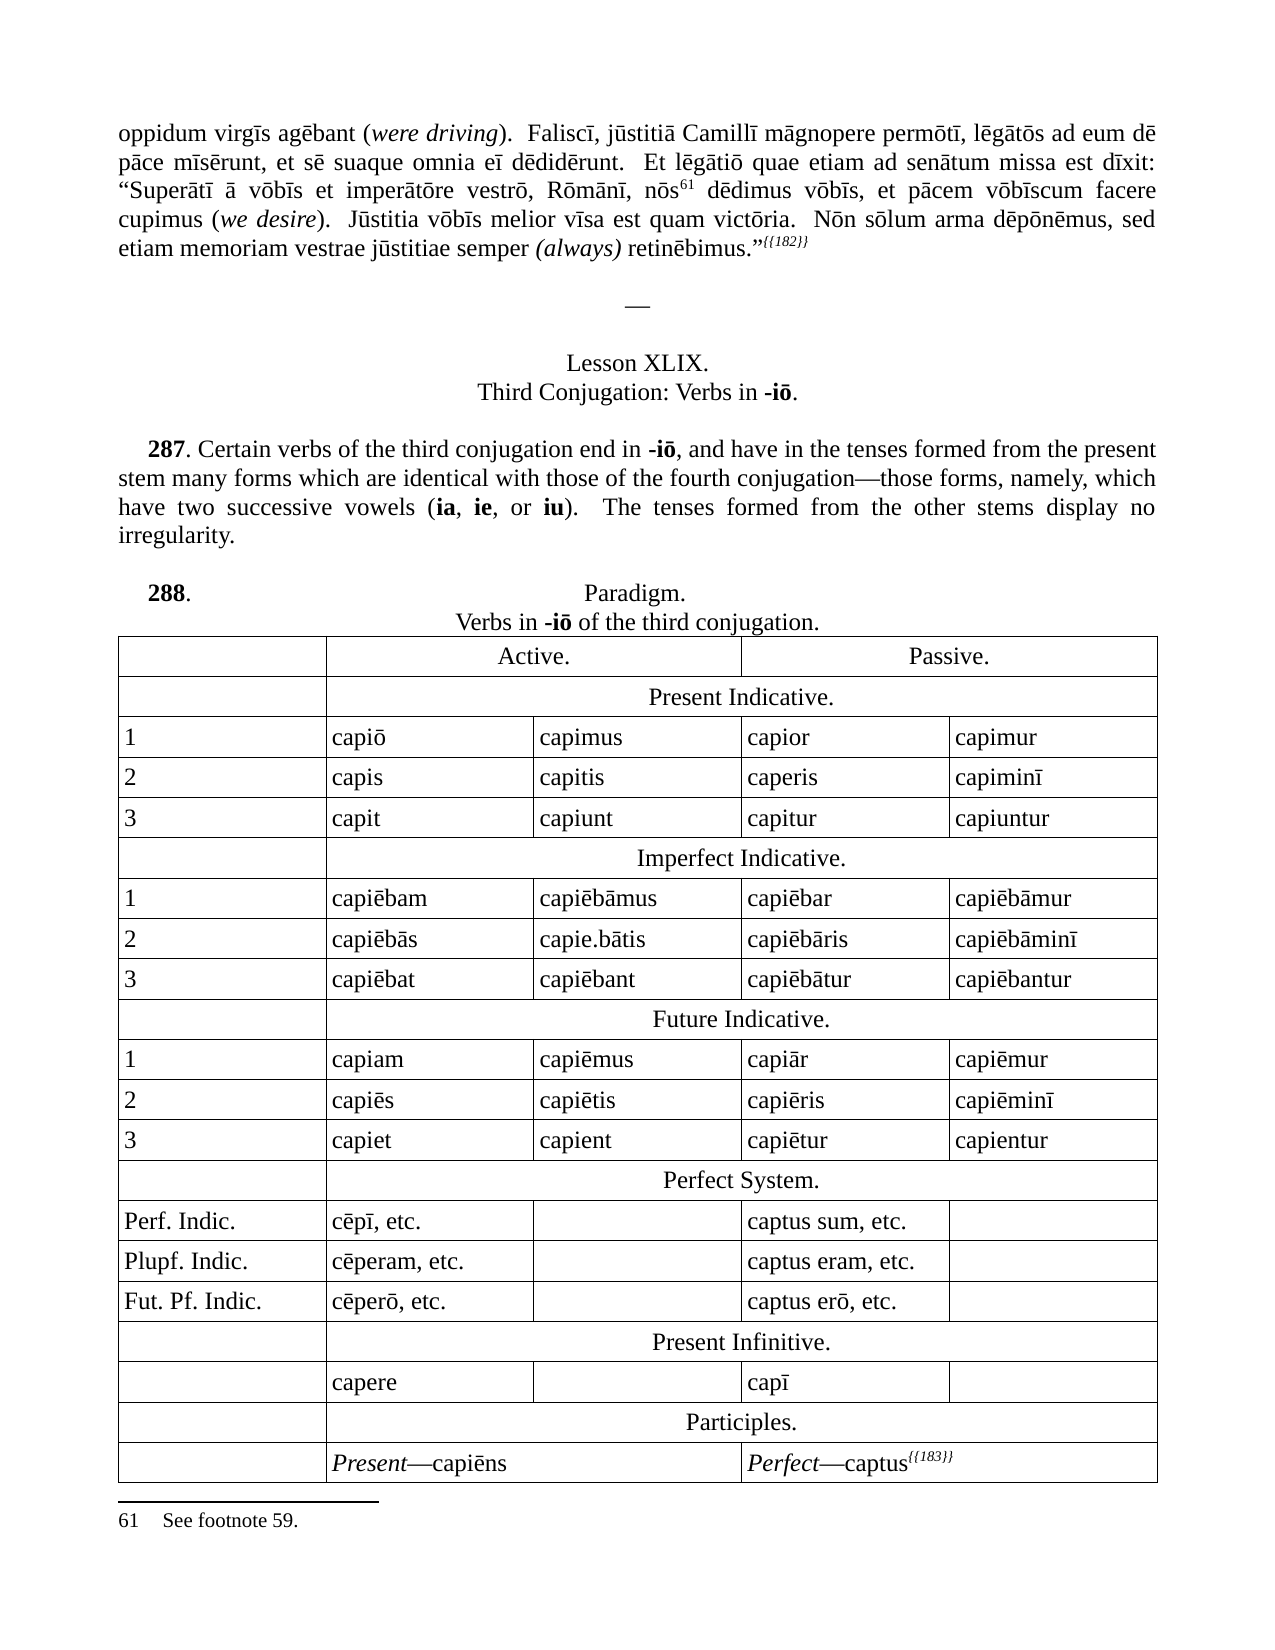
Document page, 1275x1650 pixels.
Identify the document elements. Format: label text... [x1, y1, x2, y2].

table_cell 2 [119, 1080, 326, 1119]
text See footnote 59. [118, 1508, 1157, 1532]
table_cell capit [327, 798, 533, 837]
table_cell capī [742, 1362, 949, 1402]
text 287. Certain verbs of the third conjugation end in -iō, and have in the tenses formed from the present stem many forms which are identical with those of the fourth conjugation—those forms, namely, which have two successive vowels (ia, ie, or iu). The tenses formed from the other stems display no irregularity. [118, 434, 1157, 549]
table_cell [119, 1161, 326, 1200]
table_cell [119, 1000, 326, 1039]
table_cell 2 [119, 758, 326, 797]
table_cell capiēbās [327, 919, 533, 958]
table_cell capiēris [742, 1080, 949, 1119]
text 288. Paradigm. [118, 578, 1157, 607]
table_cell capere [327, 1362, 533, 1402]
table_cell Plupf. Indic. [119, 1241, 326, 1281]
table_cell capiētis [534, 1080, 741, 1119]
table_cell [119, 1362, 326, 1402]
table_cell Present Infinitive. [327, 1322, 1157, 1361]
table_cell Present Indicative. [327, 677, 1157, 716]
table_cell capiuntur [950, 798, 1157, 837]
table_cell capientur [950, 1120, 1157, 1160]
table_cell [119, 838, 326, 877]
text Verbs in -iō of the third conjugation. [118, 607, 1157, 636]
table_cell Future Indicative. [327, 1000, 1157, 1039]
table_cell capiunt [534, 798, 741, 837]
table_cell Participles. [327, 1403, 1157, 1442]
table_cell capiēbāmur [950, 879, 1157, 918]
table_cell Present—capiēns [327, 1443, 741, 1482]
table_cell capiēmur [950, 1040, 1157, 1079]
table_cell Perfect System. [327, 1161, 1157, 1200]
table_cell captus eram, etc. [742, 1241, 949, 1281]
table_cell 3 [119, 959, 326, 998]
text Third Conjugation: Verbs in -iō. [118, 377, 1157, 406]
table_cell capimur [950, 717, 1157, 757]
table_cell [534, 1241, 741, 1281]
table_cell capiēbar [742, 879, 949, 918]
table_cell cēperō, etc. [327, 1282, 533, 1321]
table_cell capiēbāminī [950, 919, 1157, 958]
table_cell capitur [742, 798, 949, 837]
table_cell Imperfect Indicative. [327, 838, 1157, 877]
table_cell cēpī, etc. [327, 1201, 533, 1240]
text — [118, 291, 1157, 319]
table_cell capiēmus [534, 1040, 741, 1079]
table_cell capiēbant [534, 959, 741, 998]
table_cell capiēminī [950, 1080, 1157, 1119]
table_cell capiētur [742, 1120, 949, 1160]
table_cell 1 [119, 1040, 326, 1079]
table_cell capior [742, 717, 949, 757]
table_cell [534, 1282, 741, 1321]
text oppidum virgīs agēbant (were driving). Faliscī, jūstitiā Camillī māgnopere permōtī, lēgātōs ad eum dē pāce mīsērunt, et sē suaque omnia eī dēdidērunt. Et lēgātiō quae etiam ad senātum missa est dīxit: “Superātī ā vōbīs et imperātōre vestrō, Rōmānī, nōs dēdimus vōbīs, et pācem vōbīscum facere cupimus (we desire). Jūstitia vōbīs melior vīsa est quam victōria. Nōn sōlum arma dēpōnēmus, sed etiam memoriam vestrae jūstitiae semper (always) retinēbimus.”{{182}} [118, 118, 1157, 262]
table_cell captus erō, etc. [742, 1282, 949, 1321]
table_cell caperis [742, 758, 949, 797]
table_cell 2 [119, 919, 326, 958]
table_cell capitis [534, 758, 741, 797]
table_cell capiār [742, 1040, 949, 1079]
table_cell [950, 1201, 1157, 1240]
table_cell [950, 1241, 1157, 1281]
table_cell capiēbātur [742, 959, 949, 998]
table_cell cēperam, etc. [327, 1241, 533, 1281]
table_cell 1 [119, 879, 326, 918]
table_cell 3 [119, 1120, 326, 1160]
table_cell capiō [327, 717, 533, 757]
table_cell Perfect—captus{{183}} [742, 1443, 1157, 1482]
table_cell capie.bātis [534, 919, 741, 958]
table_cell [119, 1403, 326, 1442]
table_cell capiet [327, 1120, 533, 1160]
table_cell capiēbat [327, 959, 533, 998]
table_cell [534, 1201, 741, 1240]
table_cell [119, 677, 326, 716]
text Lesson XLIX. [118, 348, 1157, 377]
table_header Active. [327, 637, 741, 676]
table_cell capiēs [327, 1080, 533, 1119]
table_cell 3 [119, 798, 326, 837]
table_cell capiēbantur [950, 959, 1157, 998]
table_cell capiēbāmus [534, 879, 741, 918]
table_cell 1 [119, 717, 326, 757]
table_cell [534, 1362, 741, 1402]
table_cell capis [327, 758, 533, 797]
table_cell [950, 1362, 1157, 1402]
table_cell capiam [327, 1040, 533, 1079]
table_cell capimus [534, 717, 741, 757]
table_cell [119, 1443, 326, 1482]
table_header [119, 637, 326, 676]
table_cell captus sum, etc. [742, 1201, 949, 1240]
table_cell [950, 1282, 1157, 1321]
table_cell capiēbāris [742, 919, 949, 958]
table_cell capiēbam [327, 879, 533, 918]
table_cell capient [534, 1120, 741, 1160]
table_header Passive. [742, 637, 1157, 676]
table_cell capiminī [950, 758, 1157, 797]
table_cell Fut. Pf. Indic. [119, 1282, 326, 1321]
table_cell Perf. Indic. [119, 1201, 326, 1240]
table_cell [119, 1322, 326, 1361]
